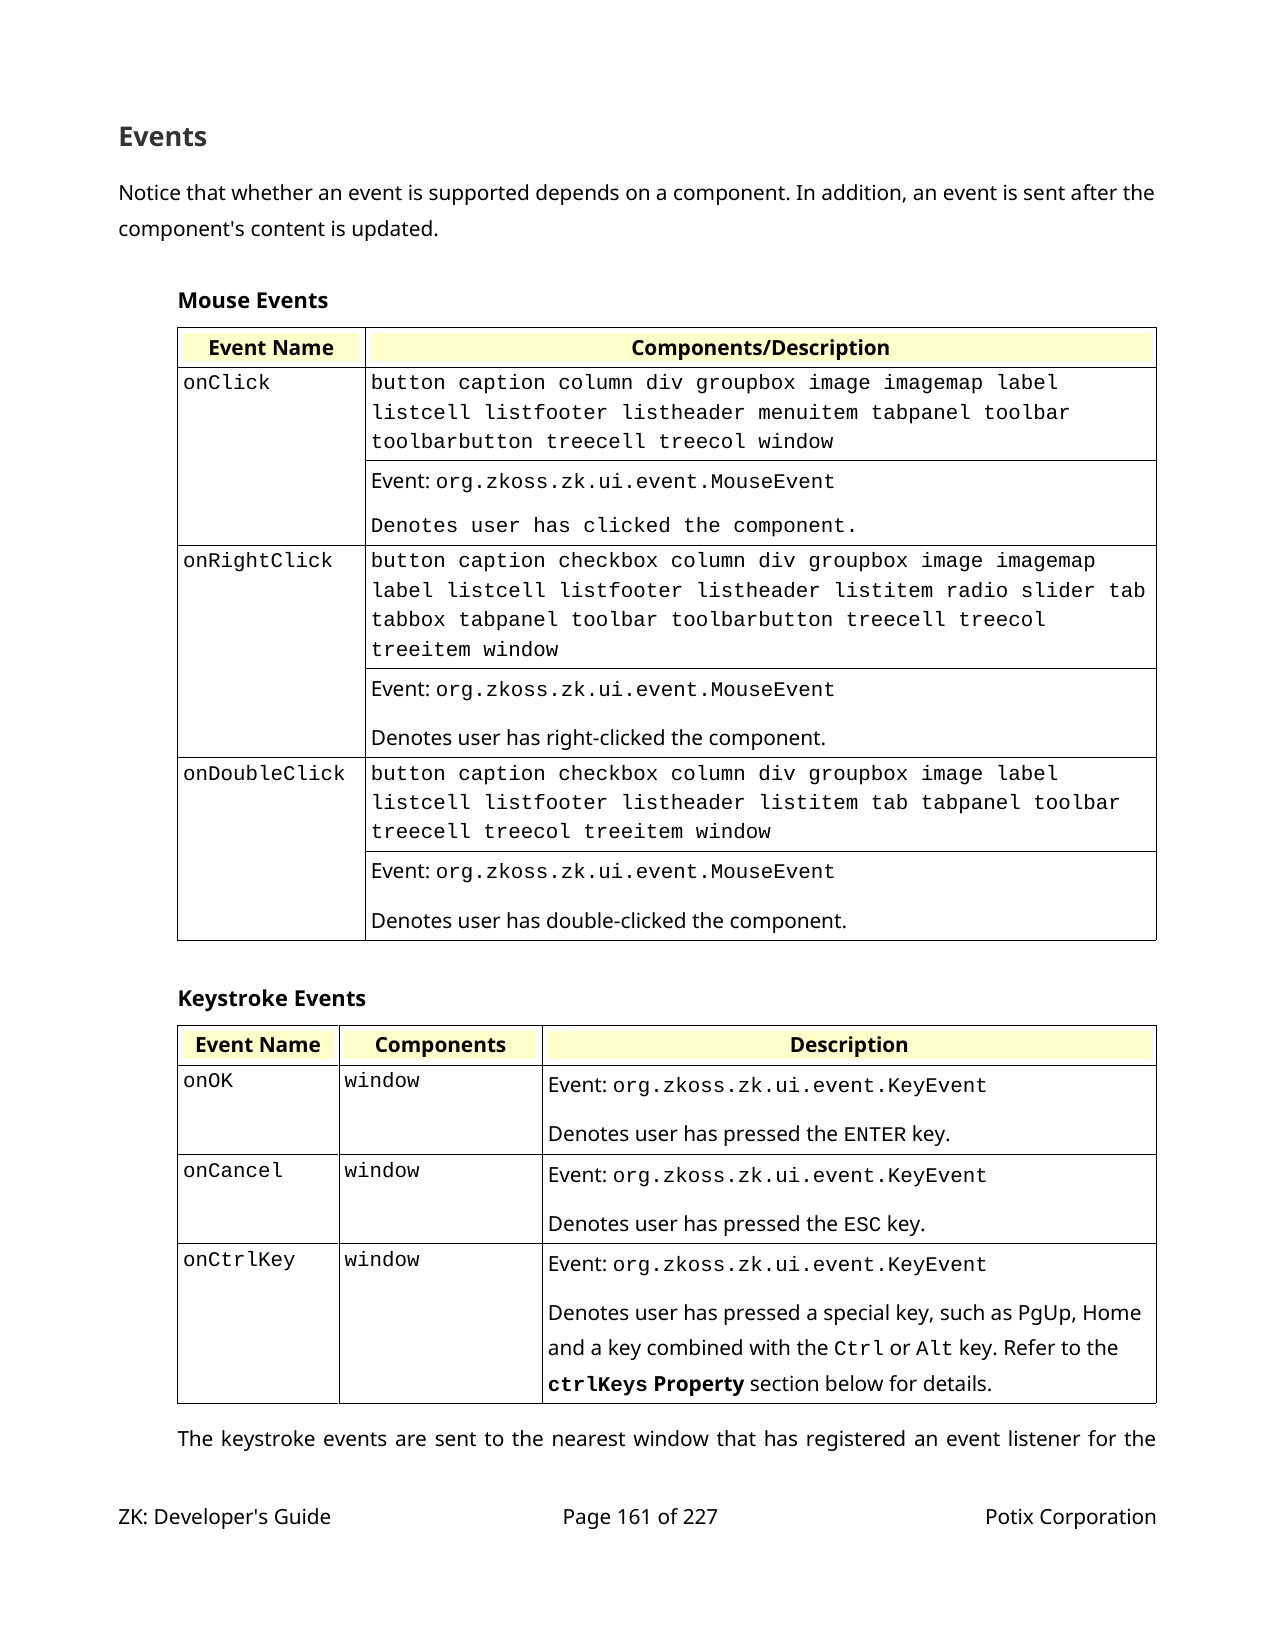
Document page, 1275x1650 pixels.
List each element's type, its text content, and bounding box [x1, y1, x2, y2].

text Notice that whether an event is supported depends on a component. In addition, an event is sent after the component's content is updated. [118, 178, 1157, 242]
table_cell Event: org.zkoss.zk.ui.event.MouseEvent Denotes user has double-clicked the component. [366, 852, 1156, 940]
text The keystroke events are sent to the nearest window that has registered an event listener for the [177, 1424, 1157, 1452]
subtitle Events [118, 118, 1157, 155]
table_cell Event: org.zkoss.zk.ui.event.KeyEvent Denotes user has pressed the ENTER key. [543, 1066, 1156, 1154]
table_cell onOK [178, 1066, 338, 1154]
table_cell window [340, 1244, 542, 1403]
table_header Event Name [178, 1026, 338, 1065]
table_cell Event: org.zkoss.zk.ui.event.MouseEvent Denotes user has clicked the component. [366, 461, 1156, 545]
table_header button caption column div groupbox image imagemap label listcell listfooter listheader menuitem tabpanel toolbar toolbarbutton treecell treecol window [366, 368, 1156, 460]
table_cell onCtrlKey [178, 1244, 338, 1403]
table_cell window [340, 1155, 542, 1243]
table_cell onRightClick [178, 546, 365, 757]
table_cell Event: org.zkoss.zk.ui.event.KeyEvent Denotes user has pressed the ESC key. [543, 1155, 1156, 1243]
subtitle Mouse Events [177, 284, 1157, 314]
table_cell onDoubleClick [178, 758, 365, 940]
table_cell onCancel [178, 1155, 338, 1243]
table_cell window [340, 1066, 542, 1154]
table_header Components/Description [366, 328, 1156, 367]
table_header button caption checkbox column div groupbox image label listcell listfooter listheader listitem tab tabpanel toolbar treecell treecol treeitem window [366, 758, 1156, 851]
table_header Description [543, 1026, 1156, 1065]
subtitle Keystroke Events [177, 982, 1157, 1012]
table_cell Event: org.zkoss.zk.ui.event.MouseEvent Denotes user has right-clicked the component. [366, 669, 1156, 757]
table_header Components [340, 1026, 542, 1065]
table_cell Event: org.zkoss.zk.ui.event.KeyEvent Denotes user has pressed a special key, such as PgUp, Home and a key combined with the Ctrl or Alt key. Refer to the ctrlKeys Property section below for details. [543, 1244, 1156, 1403]
table_header Event Name [178, 328, 365, 367]
table_header button caption checkbox column div groupbox image imagemap label listcell listfooter listheader listitem radio slider tab tabbox tabpanel toolbar toolbarbutton treecell treecol treeitem window [366, 546, 1156, 668]
table_cell onClick [178, 368, 365, 545]
